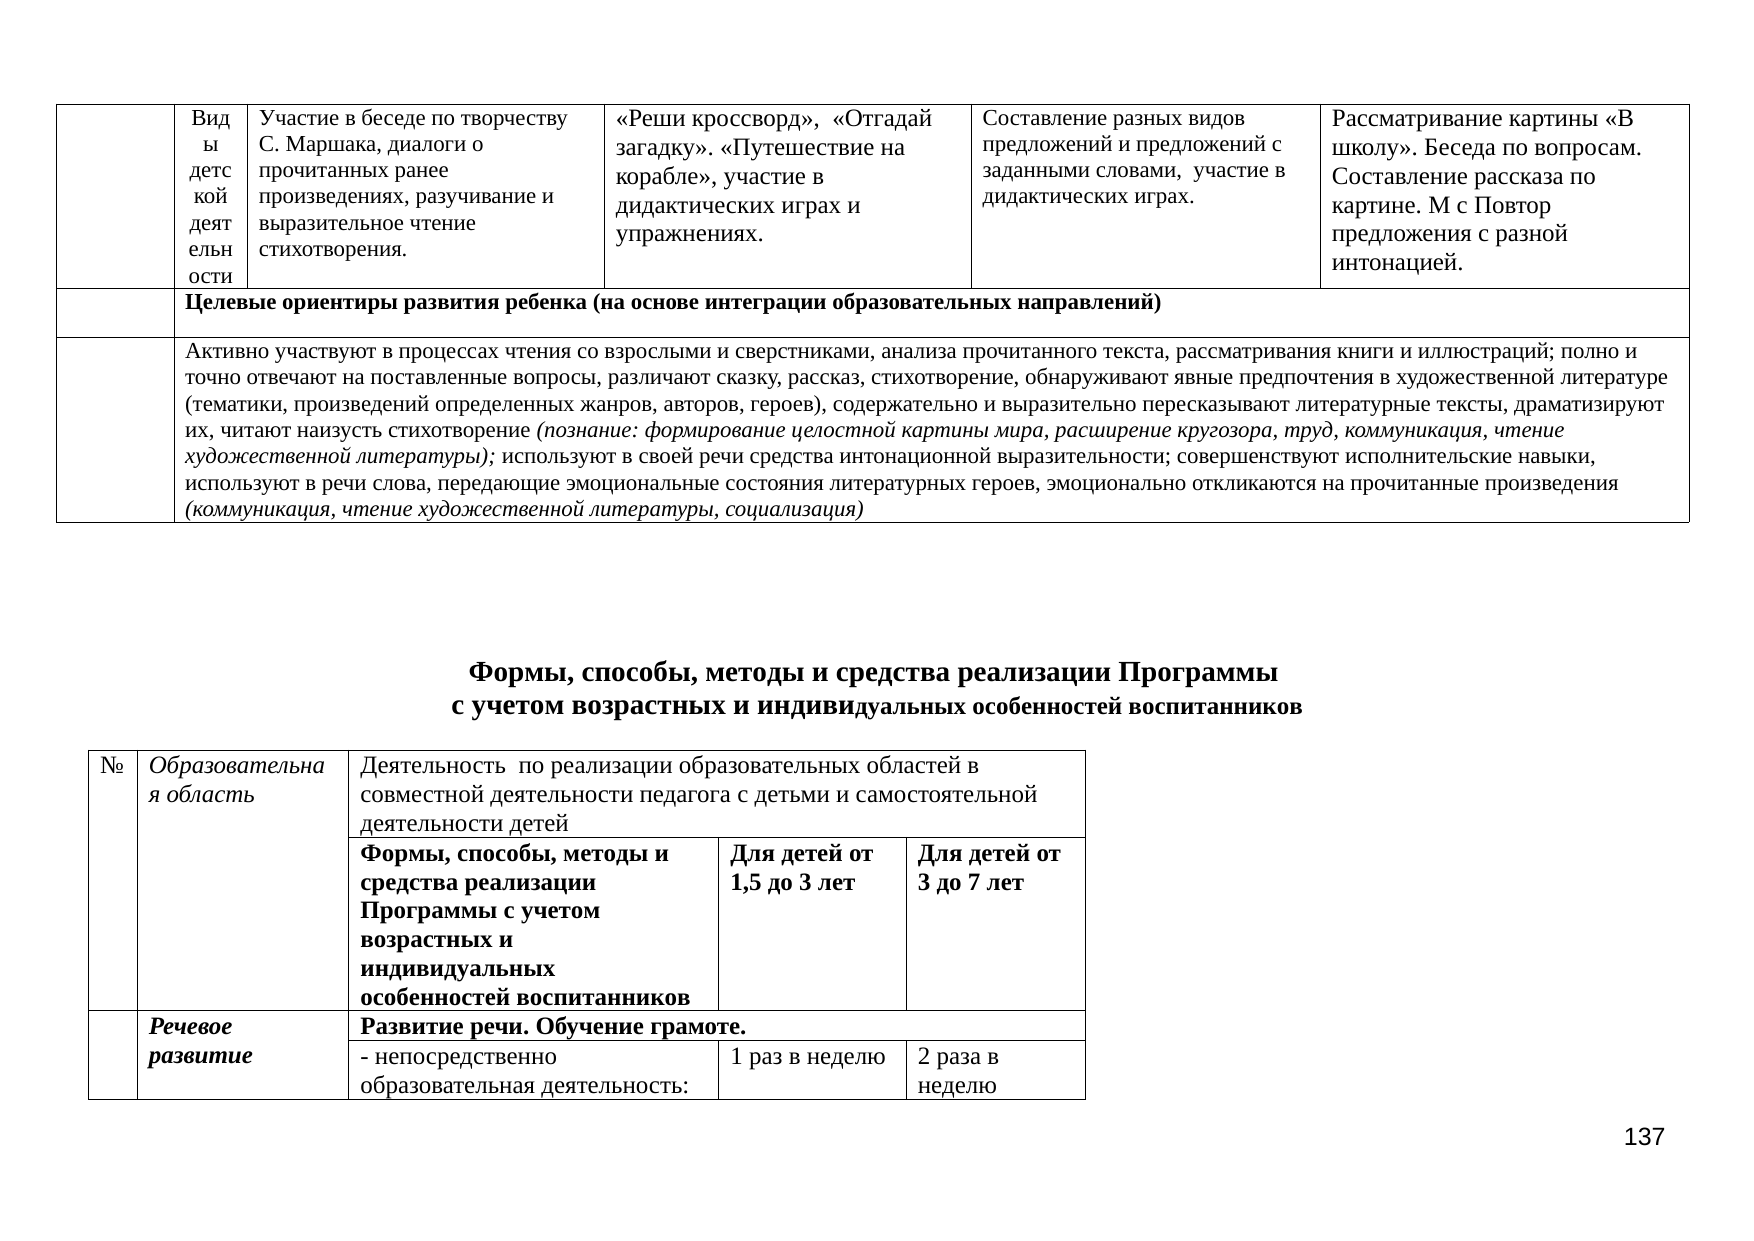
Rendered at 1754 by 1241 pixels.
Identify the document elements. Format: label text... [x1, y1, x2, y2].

table_cell - непосредственно образовательная деятельность: [349, 1041, 718, 1099]
table_cell Активно участвуют в процессах чтения со взрослыми и сверстниками, анализа прочитанного текста, рассматривания книги и иллюстраций; полно и точно отвечают на поставленные вопросы, различают сказку, рассказ, стихотворение, обнаруживают явные предпочтения в художественной литературе (тематики, произведений определенных жанров, авторов, героев), содержательно и выразительно пересказывают литературные тексты, драматизируют их, читают наизусть стихотворение (познание: формирование целостной картины мира, расширение кругозора, труд, коммуникация, чтение художественной литературы); используют в своей речи средства интонационной выразительности; совершенствуют исполнительские навыки, используют в речи слова, передающие эмоциональные состояния литературных героев, эмоционально откликаются на прочитанные произведения (коммуникация, чтение художественной литературы, социализация) [175, 338, 1689, 522]
table_header Деятельность по реализации образовательных областей в совместной деятельности педагога с детьми и самостоятельной деятельности детей [349, 751, 1085, 837]
table_cell Развитие речи. Обучение грамоте. [349, 1011, 1085, 1040]
table_cell Целевые ориентиры развития ребенка (на основе интеграции образовательных направлений) [175, 289, 1689, 337]
text с учетом возрастных и индивидуальных особенностей воспитанников [89, 687, 1665, 721]
table_cell [57, 105, 174, 288]
table_cell 1 раз в неделю [719, 1041, 906, 1099]
table_cell Формы, способы, методы и средства реализации Программы с учетом возрастных и индивидуальных особенностей воспитанников [349, 838, 718, 1010]
table_header Образовательная область [138, 751, 348, 1010]
table_header № [89, 751, 137, 1010]
table_cell [57, 289, 174, 337]
table_cell Речевое развитие [138, 1011, 348, 1099]
table_cell [89, 1011, 137, 1099]
table_cell Рассматривание картины «В школу». Беседа по вопросам. Составление рассказа по картине. М с Повтор предложения с разной интонацией. [1321, 105, 1689, 288]
table_cell «Реши кроссворд», «Отгадай загадку». «Путешествие на корабле», участие в дидактических играх и упражнениях. [605, 105, 971, 288]
table_cell Для детей от 3 до 7 лет [907, 838, 1085, 1010]
table_cell 2 раза в неделю [907, 1041, 1085, 1099]
table_cell Виды детской деятельности [175, 105, 247, 288]
table_cell Участие в беседе по творчеству С. Маршака, диалоги о прочитанных ранее произведениях, разучивание и выразительное чтение стихотворения. [248, 105, 604, 288]
table_cell [57, 338, 174, 522]
table_cell Для детей от 1,5 до 3 лет [719, 838, 906, 1010]
table_cell Составление разных видов предложений и предложений с заданными словами, участие в дидактических играх. [972, 105, 1320, 288]
text Формы, способы, методы и средства реализации Программы [89, 654, 1665, 687]
